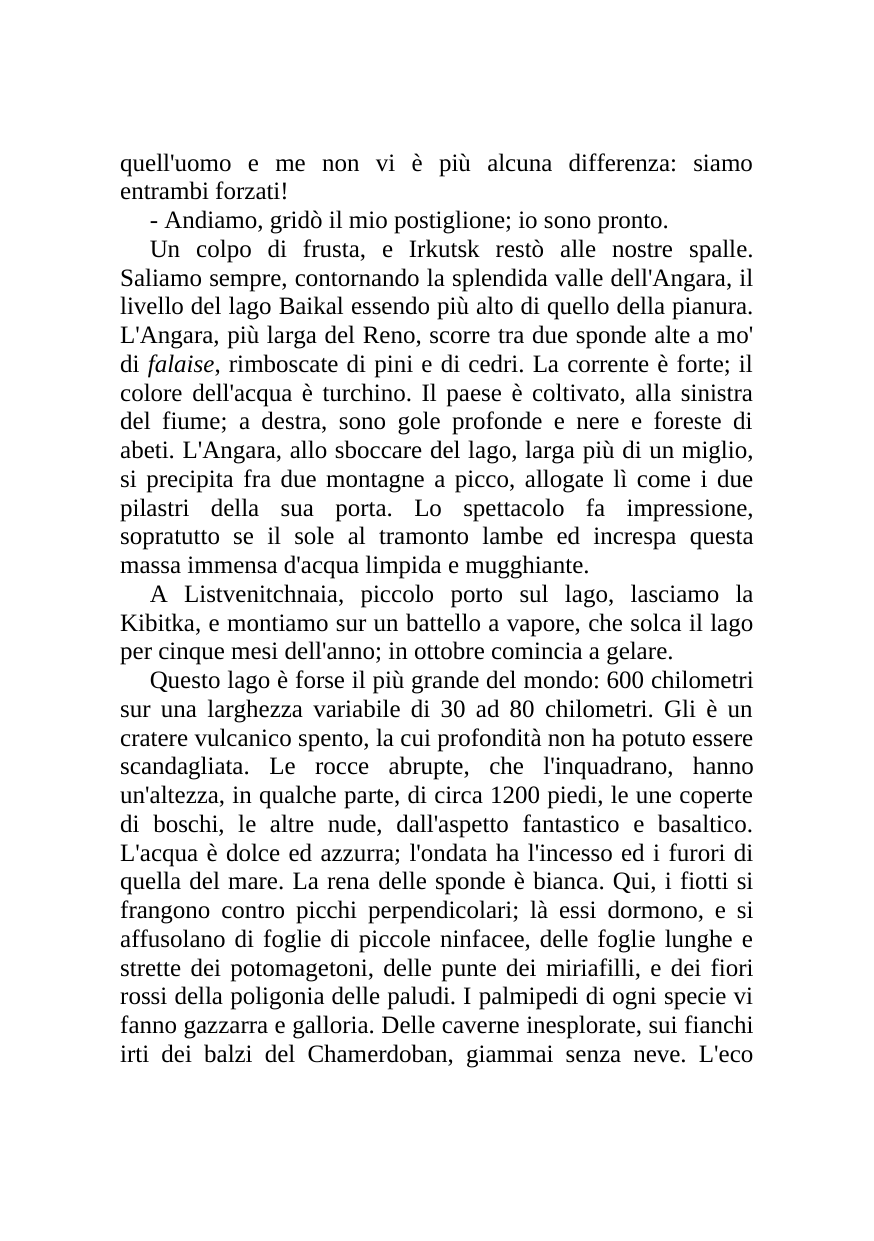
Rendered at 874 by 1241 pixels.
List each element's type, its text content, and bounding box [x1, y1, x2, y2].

text Questo lago è forse il più grande del mondo: 600 chilometri sur una larghezza variabile di 30 ad 80 chilometri. Gli è un cratere vulcanico spento, la cui profondità non ha potuto essere scandagliata. Le rocce abrupte, che l'inquadrano, hanno un'altezza, in qualche parte, di circa 1200 piedi, le une coperte di boschi, le altre nude, dall'aspetto fantastico e basaltico. L'acqua è dolce ed azzurra; l'ondata ha l'incesso ed i furori di quella del mare. La rena delle sponde è bianca. Qui, i fiotti si frangono contro picchi perpendicolari; là essi dormono, e si affusolano di foglie di piccole ninfacee, delle foglie lunghe e strette dei potomagetoni, delle punte dei miriafilli, e dei fiori rossi della poligonia delle paludi. I palmipedi di ogni specie vi fanno gazzarra e galloria. Delle caverne inesplorate, sui fianchi irti dei balzi del Chamerdoban, giammai senza neve. L'eco [120, 665, 754, 1068]
text - Andiamo, gridò il mio postiglione; io sono pronto. [120, 205, 754, 234]
text A Listvenitchnaia, piccolo porto sul lago, lasciamo la Kibitka, e montiamo sur un battello a vapore, che solca il lago per cinque mesi dell'anno; in ottobre comincia a gelare. [120, 579, 754, 665]
text Un colpo di frusta, e Irkutsk restò alle nostre spalle. Saliamo sempre, contornando la splendida valle dell'Angara, il livello del lago Baikal essendo più alto di quello della pianura. L'Angara, più larga del Reno, scorre tra due sponde alte a mo' di falaise, rimboscate di pini e di cedri. La corrente è forte; il colore dell'acqua è turchino. Il paese è coltivato, alla sinistra del fiume; a destra, sono gole profonde e nere e foreste di abeti. L'Angara, allo sboccare del lago, larga più di un miglio, si precipita fra due montagne a picco, allogate lì come i due pilastri della sua porta. Lo spettacolo fa impressione, sopratutto se il sole al tramonto lambe ed increspa questa massa immensa d'acqua limpida e mugghiante. [120, 234, 754, 579]
text quell'uomo e me non vi è più alcuna differenza: siamo entrambi forzati! [120, 148, 754, 205]
